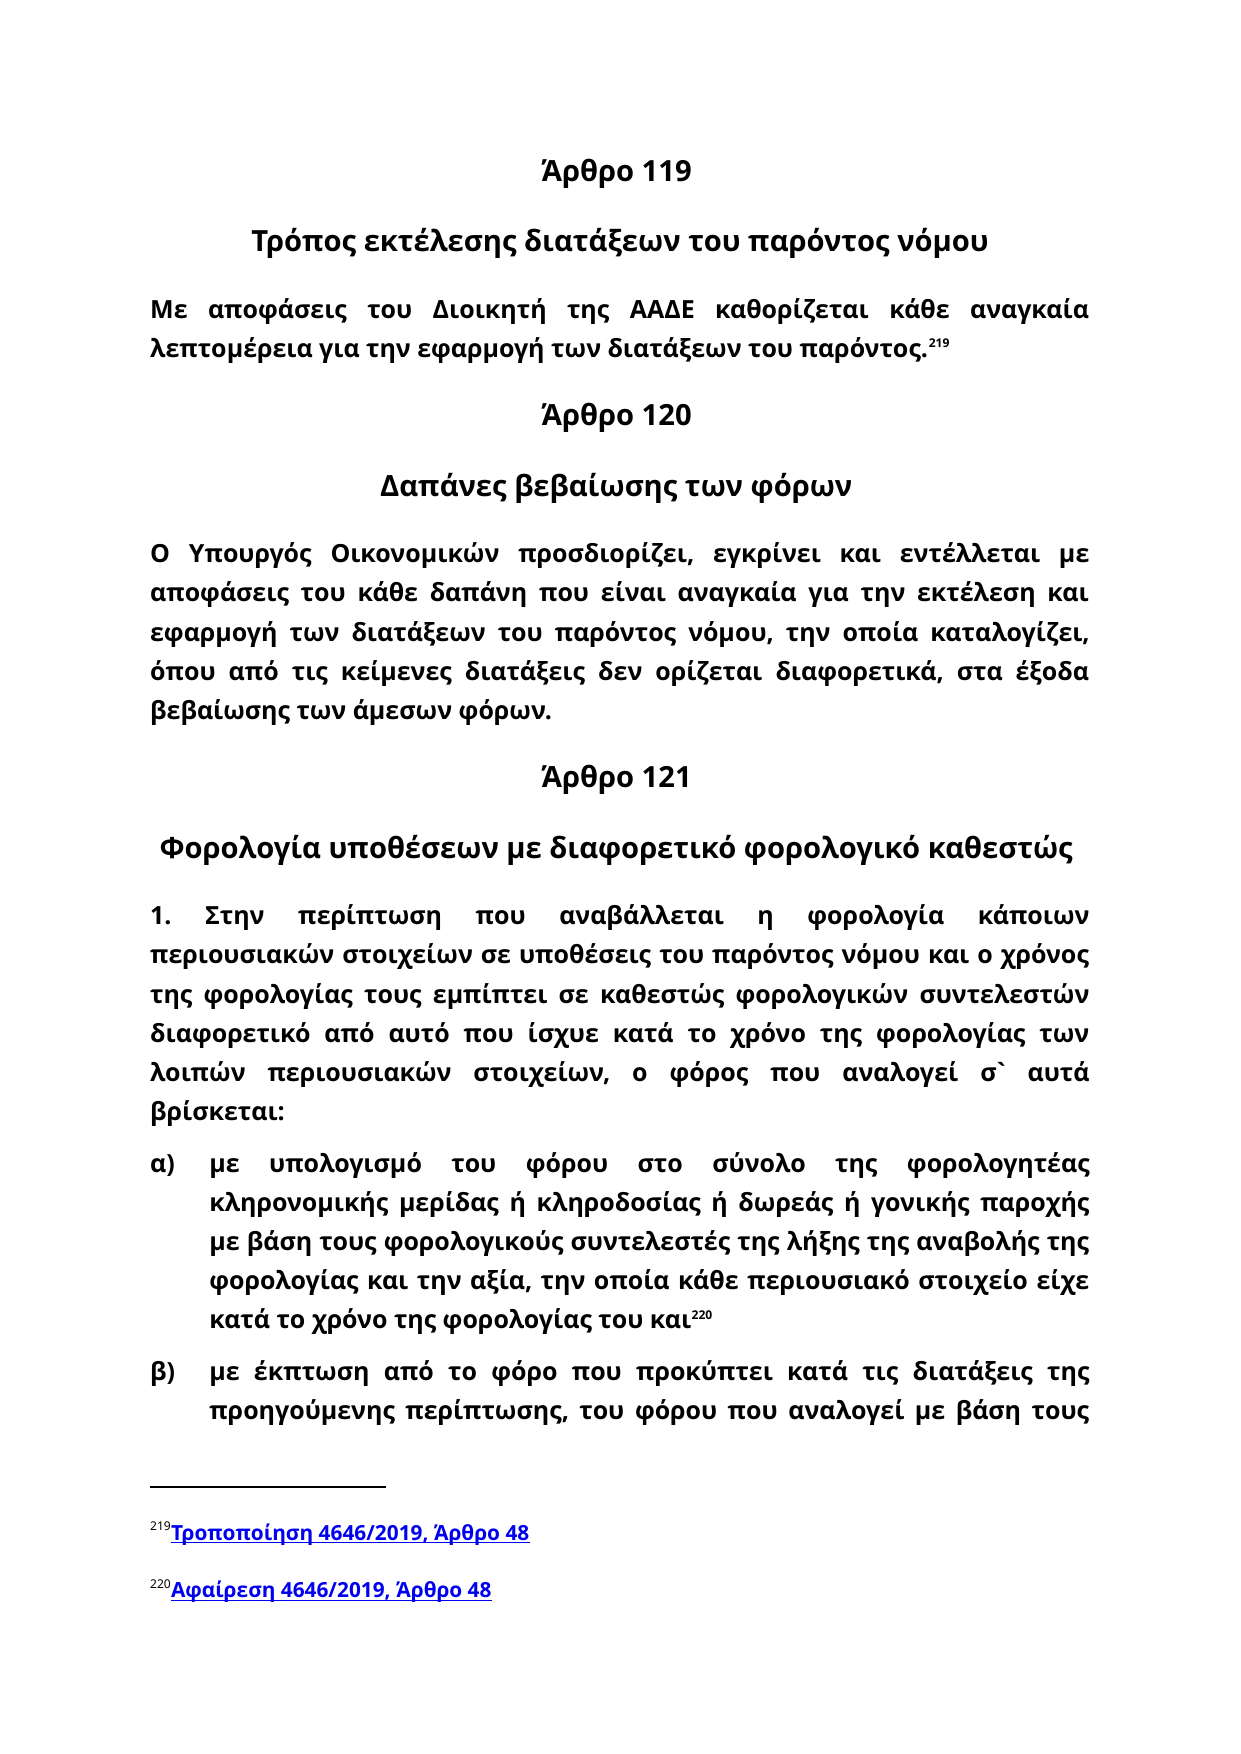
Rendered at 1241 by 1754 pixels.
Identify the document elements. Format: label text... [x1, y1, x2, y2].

text 1. Στην περίπτωση που αναβάλλεται η φορολογία κάποιων περιουσιακών στοιχείων σε υποθέσεις του παρόντος νόμου και ο χρόνος της φορολογίας τους εμπίπτει σε καθεστώς φορολογικών συντελεστών διαφορετικό από αυτό που ίσχυε κατά το χρόνο της φορολογίας των λοιπών περιουσιακών στοιχείων, ο φόρος που αναλογεί σ` αυτά βρίσκεται: [150, 898, 1090, 1128]
list β) με έκπτωση από το φόρο που προκύπτει κατά τις διατάξεις της προηγούμενης περίπτωσης, του φόρου που αναλογεί με βάση τους [150, 1354, 1090, 1427]
text Με αποφάσεις του Διοικητή της ΑΑΔΕ καθορίζεται κάθε αναγκαία λεπτομέρεια για την εφαρμογή των διατάξεων του παρόντος. [150, 291, 1090, 364]
text Τροποποίηση 4646/2019, Άρθρο 48 [150, 1518, 1090, 1546]
list α) με υπολογισμό του φόρου στο σύνολο της φορολογητέας κληρονομικής μερίδας ή κληροδοσίας ή δωρεάς ή γονικής παροχής με βάση τους φορολογικούς συντελεστές της λήξης της αναβολής της φορολογίας και την αξία, την οποία κάθε περιουσιακό στοιχείο είχε κατά το χρόνο της φορολογίας του και [150, 1145, 1090, 1336]
subtitle Άρθρο 119 [150, 150, 1090, 190]
text Αφαίρεση 4646/2019, Άρθρο 48 [150, 1576, 1090, 1604]
subtitle Τρόπος εκτέλεσης διατάξεων του παρόντος νόμου [150, 221, 1090, 260]
text Ο Υπουργός Οικονομικών προσδιορίζει, εγκρίνει και εντέλλεται με αποφάσεις του κάθε δαπάνη που είναι αναγκαία για την εκτέλεση και εφαρμογή των διατάξεων του παρόντος νόμου, την οποία καταλογίζει, όπου από τις κείμενες διατάξεις δεν ορίζεται διαφορετικά, στα έξοδα βεβαίωσης των άμεσων φόρων. [150, 536, 1090, 727]
subtitle Άρθρο 121 [150, 757, 1090, 796]
subtitle Φορολογία υποθέσεων με διαφορετικό φορολογικό καθεστώς [150, 827, 1090, 867]
subtitle Δαπάνες βεβαίωσης των φόρων [150, 465, 1090, 505]
subtitle Άρθρο 120 [150, 394, 1090, 434]
